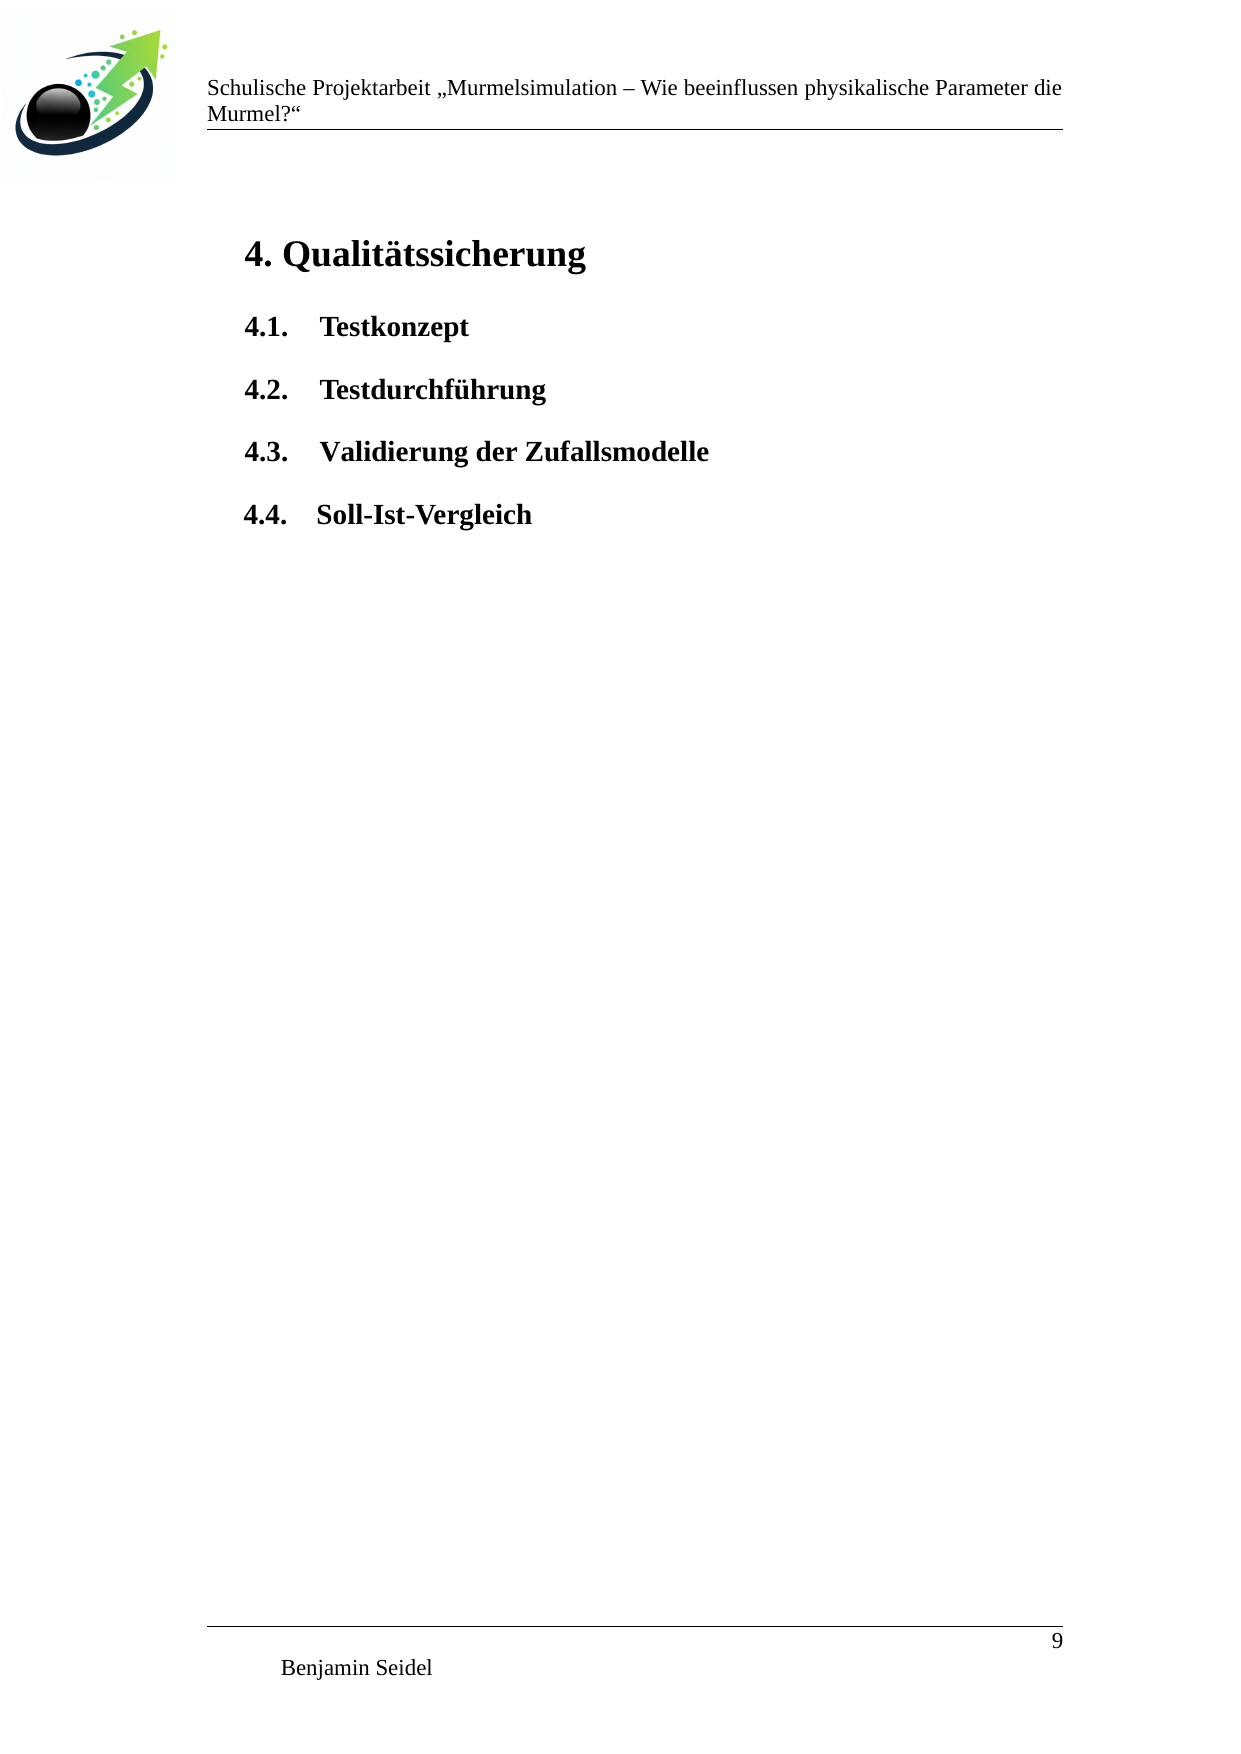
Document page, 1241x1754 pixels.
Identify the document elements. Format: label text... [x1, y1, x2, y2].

picture [1, 5, 178, 182]
subtitle Testdurchführung [244, 372, 1063, 405]
subtitle Testkonzept [244, 309, 1063, 342]
subtitle 4.4. Soll-Ist-Vergleich [207, 497, 1063, 531]
subtitle Validierung der Zufallsmodelle [244, 434, 1063, 468]
subtitle Qualitätssicherung [244, 232, 1063, 275]
